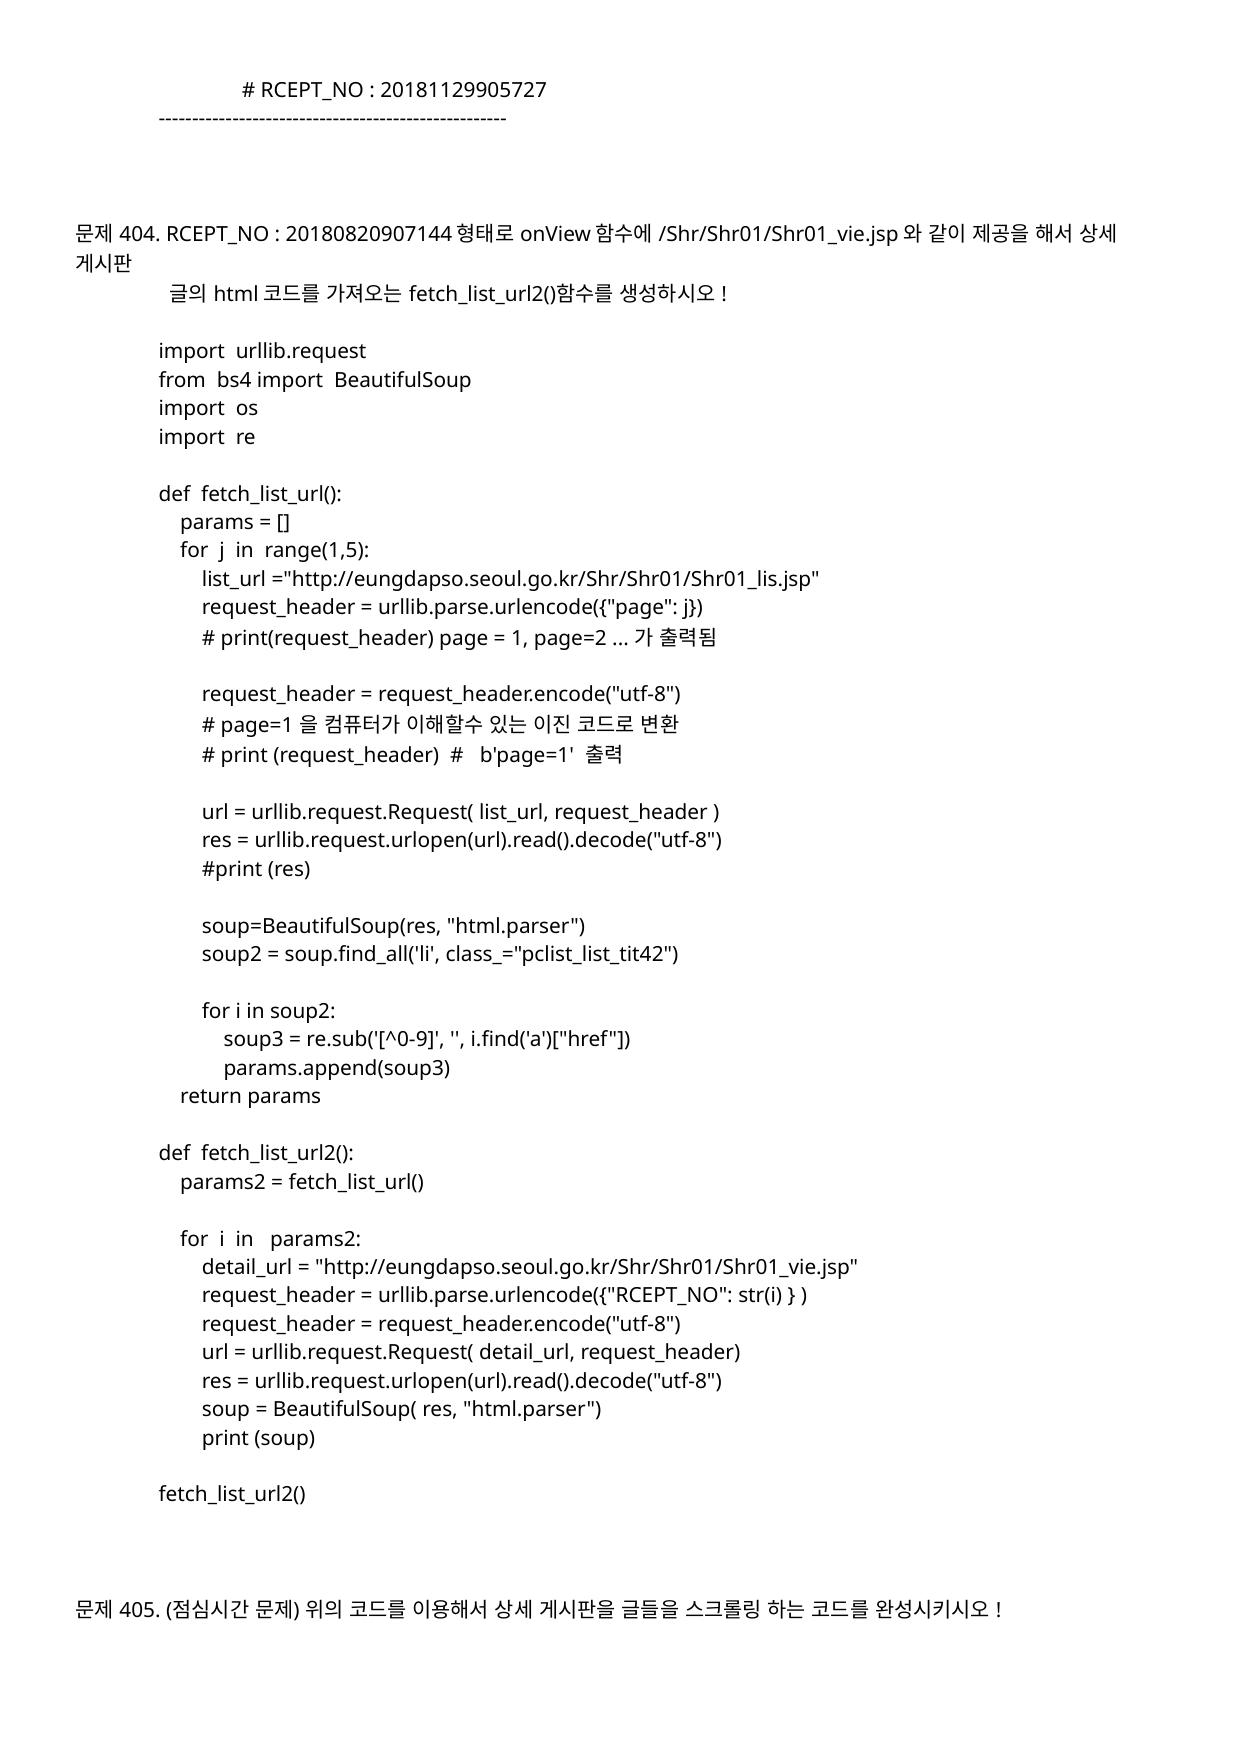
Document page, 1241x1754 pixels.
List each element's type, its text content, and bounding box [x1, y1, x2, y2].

text for i in params2: [75, 1224, 1165, 1252]
text import re [75, 422, 1165, 450]
text params.append(soup3) [75, 1053, 1165, 1081]
text def fetch_list_url(): [75, 479, 1165, 507]
text soup = BeautifulSoup( res, "html.parser") [75, 1394, 1165, 1423]
text # print (request_header) # b'page=1' 출력 [75, 738, 1165, 769]
text res = urllib.request.urlopen(url).read().decode("utf-8") [75, 826, 1165, 854]
text from bs4 import BeautifulSoup [75, 365, 1165, 393]
text soup2 = soup.find_all('li', class_="pclist_list_tit42") [75, 939, 1165, 968]
text request_header = request_header.encode("utf-8") [75, 1309, 1165, 1337]
text params2 = fetch_list_url() [75, 1167, 1165, 1195]
text fetch_list_url2() [75, 1479, 1165, 1508]
text print (soup) [75, 1423, 1165, 1451]
text url = urllib.request.Request( detail_url, request_header) [75, 1337, 1165, 1366]
text soup=BeautifulSoup(res, "html.parser") [75, 911, 1165, 939]
text detail_url = "http://eungdapso.seoul.go.kr/Shr/Shr01/Shr01_vie.jsp" [75, 1252, 1165, 1281]
text 문제 405. (점심시간 문제) 위의 코드를 이용해서 상세 게시판을 글들을 스크롤링 하는 코드를 완성시키시오 ! [75, 1593, 1165, 1624]
text for j in range(1,5): [75, 536, 1165, 564]
text res = urllib.request.urlopen(url).read().decode("utf-8") [75, 1366, 1165, 1394]
text url = urllib.request.Request( list_url, request_header ) [75, 797, 1165, 826]
text soup3 = re.sub('[^0-9]', '', i.find('a')["href"]) [75, 1024, 1165, 1053]
text request_header = urllib.parse.urlencode({"RCEPT_NO": str(i) } ) [75, 1281, 1165, 1309]
text import os [75, 393, 1165, 422]
text # RCEPT_NO : 20181129905727 [75, 75, 1165, 103]
text request_header = urllib.parse.urlencode({"page": j}) [75, 592, 1165, 621]
text list_url ="http://eungdapso.seoul.go.kr/Shr/Shr01/Shr01_lis.jsp" [75, 564, 1165, 592]
text def fetch_list_url2(): [75, 1138, 1165, 1167]
text 문제 404. RCEPT_NO : 20180820907144형태로 onView함수에 /Shr/Shr01/Shr01_vie.jsp와 같이 제공을 해서 상세 게시판 [75, 217, 1165, 278]
text # page=1 을 컴퓨터가 이해할수 있는 이진 코드로 변환 [75, 708, 1165, 738]
text 글의 html코드를 가져오는 fetch_list_url2()함수를 생성하시오 ! [75, 278, 1165, 308]
text # print(request_header) page = 1, page=2 ... 가 출력됨 [75, 621, 1165, 651]
text ---------------------------------------------------- [75, 103, 1165, 132]
text #print (res) [75, 854, 1165, 882]
text return params [75, 1081, 1165, 1110]
text request_header = request_header.encode("utf-8") [75, 679, 1165, 708]
text import urllib.request [75, 336, 1165, 365]
text params = [] [75, 507, 1165, 536]
text for i in soup2: [75, 996, 1165, 1024]
